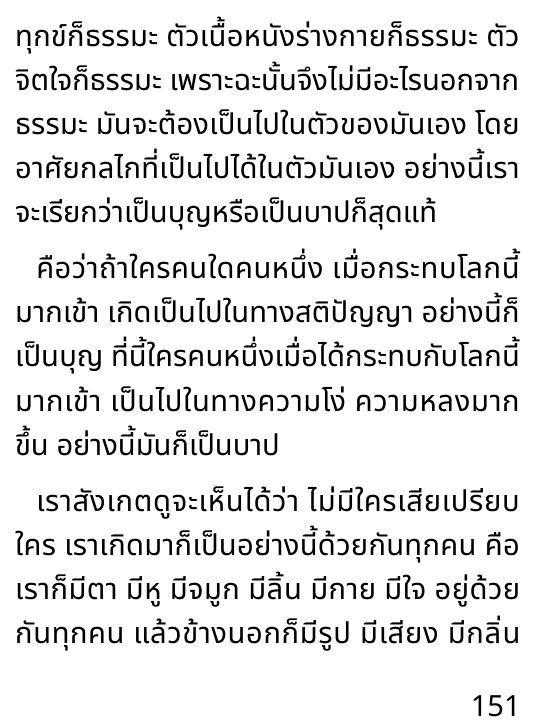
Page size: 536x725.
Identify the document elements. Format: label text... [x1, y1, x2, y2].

text ทุกข์ก็ธรรมะ ตัวเนื้อหนังร่างกายก็ธรรมะ ตัวจิตใจก็ธรรมะ เพราะฉะนั้นจึงไม่มีอะไรนอกจากธรรมะ มันจะต้องเป็นไปในตัวของมันเอง โดยอาศัยกลไกที่เป็นไปได้ในตัวมันเอง อย่างนี้เราจะเรียกว่าเป็นบุญหรือเป็นบาปก็สุดแท้ [15, 15, 521, 235]
text เราสังเกตดูจะเห็นได้ว่า ไม่มีใครเสียเปรียบใคร เราเกิดมาก็เป็นอย่างนี้ด้วยกันทุกคน คือเราก็มีตา มีหู มีจมูก มีลิ้น มีกาย มีใจ อยู่ด้วยกันทุกคน แล้วข้างนอกก็มีรูป มีเสียง มีกลิ่น [15, 481, 521, 657]
text คือว่าถ้าใครคนใดคนหนึ่ง เมื่อกระทบโลกนี้มากเข้า เกิดเป็นไปในทางสติปัญญา อย่างนี้ก็เป็นบุญ ที่นี้ใครคนหนึ่งเมื่อได้กระทบกับโลกนี้มากเข้า เป็นไปในทางความโง่ ความหลงมากขึ้น อย่างนี้มันก็เป็นบาป [15, 248, 521, 468]
